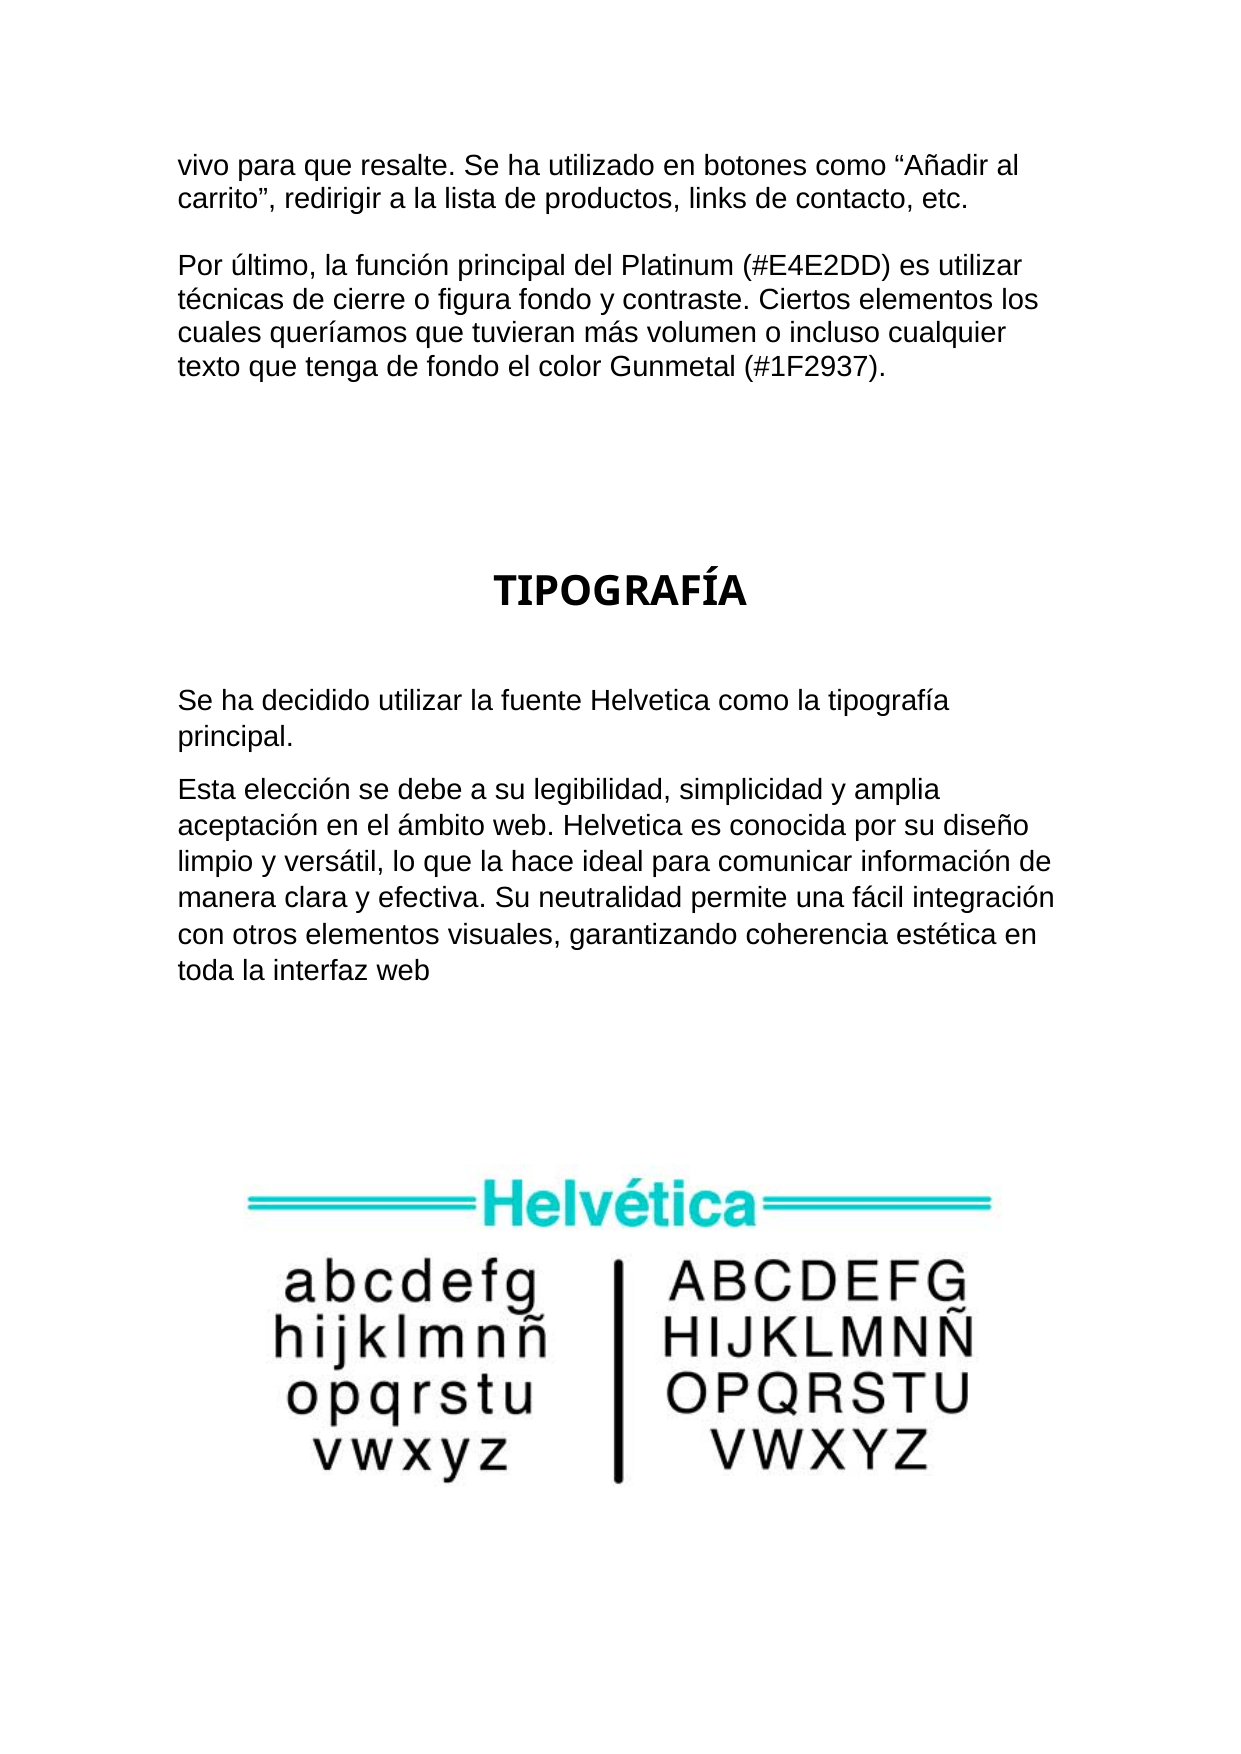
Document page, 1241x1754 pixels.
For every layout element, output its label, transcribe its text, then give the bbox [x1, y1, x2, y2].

text vivo para que resalte. Se ha utilizado en botones como “Añadir al carrito”, redirigir a la lista de productos, links de contacto, etc. [177, 148, 1063, 215]
text Por último, la función principal del Platinum (#E4E2DD) es utilizar técnicas de cierre o figura fondo y contraste. Ciertos elementos los cuales queríamos que tuvieran más volumen o incluso cualquier texto que tenga de fondo el color Gunmetal (#1F2937). [177, 248, 1063, 382]
text Esta elección se debe a su legibilidad, simplicidad y amplia aceptación en el ámbito web. Helvetica es conocida por su diseño limpio y versátil, lo que la hace ideal para comunicar información de manera clara y efectiva. Su neutralidad permite una fácil integración con otros elementos visuales, garantizando coherencia estética en toda la interfaz web [177, 772, 1063, 986]
subtitle TIPOGRAFÍA [177, 561, 1063, 617]
picture [177, 1164, 1063, 1498]
text Se ha decidido utilizar la fuente Helvetica como la tipografía principal. [177, 683, 1063, 753]
